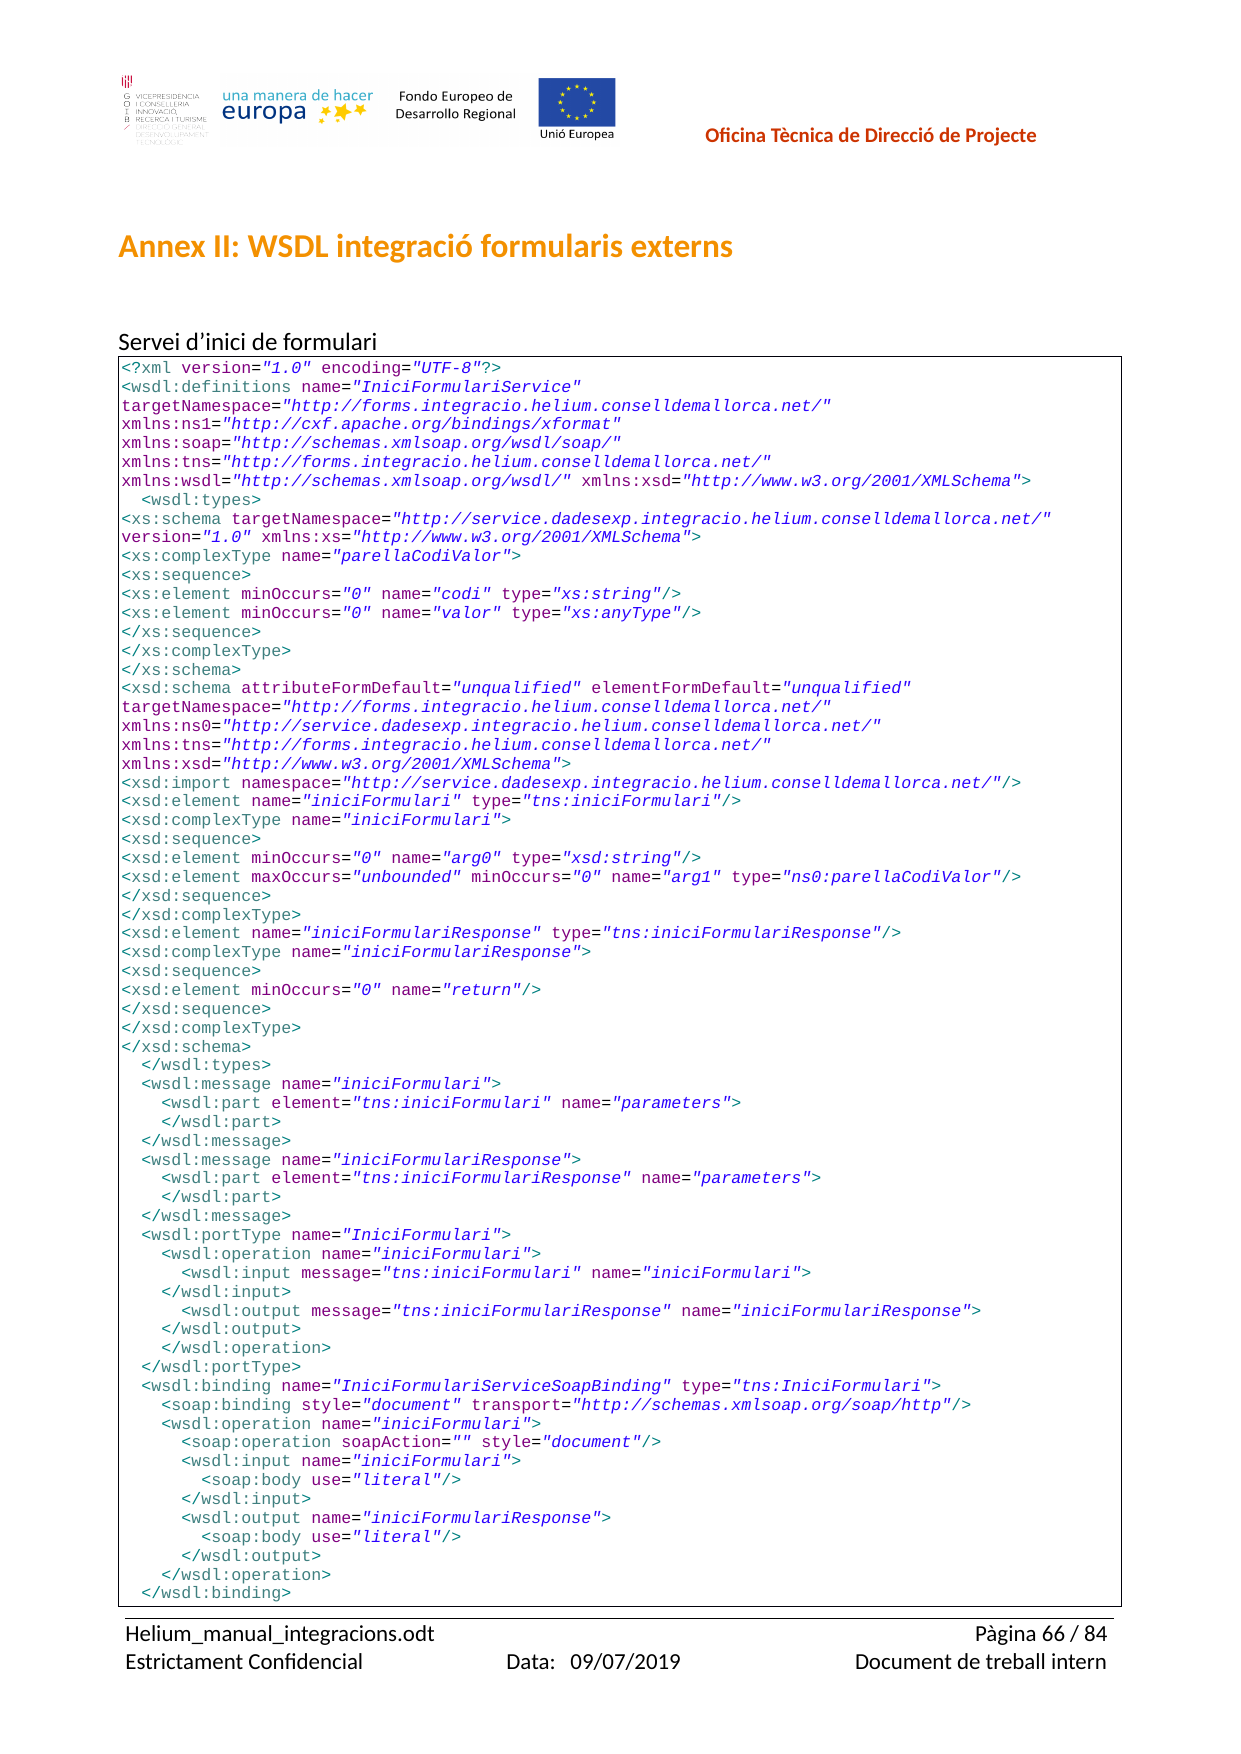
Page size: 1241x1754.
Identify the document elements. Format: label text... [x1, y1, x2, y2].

text </wsdl:operation> [119, 1563, 1121, 1582]
text <xsd:schema attributeFormDefault="unqualified" elementFormDefault="unqualified" targetNamespace="http://forms.integracio.helium.conselldemallorca.net/" xmlns:ns0="http://service.dadesexp.integracio.helium.conselldemallorca.net/" xmlns:tns="http://forms.integracio.helium.conselldemallorca.net/" xmlns:xsd="http://www.w3.org/2001/XMLSchema"> [119, 677, 1121, 771]
text <soap:body use="literal"/> [119, 1469, 1121, 1487]
text </xsd:sequence> [119, 997, 1121, 1016]
text <wsdl:output message="tns:iniciFormulariResponse" name="iniciFormulariResponse"> [119, 1299, 1121, 1318]
text </xs:schema> [119, 658, 1121, 677]
text </wsdl:input> [119, 1487, 1121, 1506]
text <wsdl:portType name="IniciFormulari"> [119, 1223, 1121, 1242]
text </xsd:complexType> [119, 1016, 1121, 1035]
text <wsdl:message name="iniciFormulariResponse"> [119, 1148, 1121, 1167]
picture [219, 73, 621, 147]
text <soap:binding style="document" transport="http://schemas.xmlsoap.org/soap/http"/> [119, 1393, 1121, 1412]
text <wsdl:types> [119, 488, 1121, 507]
text <xsd:element name="iniciFormulariResponse" type="tns:iniciFormulariResponse"/> [119, 922, 1121, 941]
text </xsd:sequence> [119, 884, 1121, 903]
text <xsd:element minOccurs="0" name="return"/> [119, 978, 1121, 997]
text <xs:schema targetNamespace="http://service.dadesexp.integracio.helium.conselldemallorca.net/" version="1.0" xmlns:xs="http://www.w3.org/2001/XMLSchema"> [119, 507, 1121, 545]
text </wsdl:portType> [119, 1356, 1121, 1374]
text </wsdl:output> [119, 1544, 1121, 1563]
text <xs:element minOccurs="0" name="codi" type="xs:string"/> [119, 582, 1121, 601]
text <xsd:element name="iniciFormulari" type="tns:iniciFormulari"/> [119, 790, 1121, 809]
text </wsdl:types> [119, 1054, 1121, 1073]
text <xsd:element maxOccurs="unbounded" minOccurs="0" name="arg1" type="ns0:parellaCodiValor"/> [119, 865, 1121, 884]
text <xsd:sequence> [119, 828, 1121, 846]
text <xsd:complexType name="iniciFormulariResponse"> [119, 941, 1121, 959]
text <wsdl:input name="iniciFormulari"> [119, 1450, 1121, 1469]
text <?xml version="1.0" encoding="UTF-8"?> [119, 357, 1121, 375]
text <wsdl:definitions name="IniciFormulariService" targetNamespace="http://forms.integracio.helium.conselldemallorca.net/" xmlns:ns1="http://cxf.apache.org/bindings/xformat" xmlns:soap="http://schemas.xmlsoap.org/wsdl/soap/" xmlns:tns="http://forms.integracio.helium.conselldemallorca.net/" xmlns:wsdl="http://schemas.xmlsoap.org/wsdl/" xmlns:xsd="http://www.w3.org/2001/XMLSchema"> [119, 375, 1121, 488]
text </wsdl:output> [119, 1318, 1121, 1337]
text <soap:operation soapAction="" style="document"/> [119, 1431, 1121, 1450]
text <xs:complexType name="parellaCodiValor"> [119, 545, 1121, 564]
text Servei d’inici de formulari [118, 326, 1122, 356]
text <wsdl:part element="tns:iniciFormulariResponse" name="parameters"> [119, 1167, 1121, 1186]
text <wsdl:binding name="IniciFormulariServiceSoapBinding" type="tns:IniciFormulari"> [119, 1374, 1121, 1393]
text <wsdl:part element="tns:iniciFormulari" name="parameters"> [119, 1092, 1121, 1110]
text </wsdl:message> [119, 1129, 1121, 1148]
text <xsd:element minOccurs="0" name="arg0" type="xsd:string"/> [119, 846, 1121, 865]
text <xsd:complexType name="iniciFormulari"> [119, 809, 1121, 828]
text </xs:complexType> [119, 639, 1121, 658]
text <soap:body use="literal"/> [119, 1525, 1121, 1544]
text </xsd:complexType> [119, 903, 1121, 922]
text <wsdl:input message="tns:iniciFormulari" name="iniciFormulari"> [119, 1261, 1121, 1280]
text </wsdl:binding> [119, 1582, 1121, 1606]
text </xsd:schema> [119, 1035, 1121, 1054]
text <wsdl:message name="iniciFormulari"> [119, 1073, 1121, 1092]
text <wsdl:operation name="iniciFormulari"> [119, 1242, 1121, 1261]
subtitle Annex II: WSDL integració formularis externs [118, 225, 1122, 266]
text <xsd:sequence> [119, 959, 1121, 978]
text <xsd:import namespace="http://service.dadesexp.integracio.helium.conselldemallorca.net/"/> [119, 771, 1121, 790]
text <xs:sequence> [119, 564, 1121, 582]
text </wsdl:input> [119, 1280, 1121, 1299]
picture [118, 73, 213, 147]
text </wsdl:part> [119, 1186, 1121, 1205]
text </wsdl:message> [119, 1205, 1121, 1223]
text </wsdl:operation> [119, 1337, 1121, 1356]
text <wsdl:output name="iniciFormulariResponse"> [119, 1506, 1121, 1525]
text </wsdl:part> [119, 1110, 1121, 1129]
text <xs:element minOccurs="0" name="valor" type="xs:anyType"/> [119, 601, 1121, 620]
text </xs:sequence> [119, 620, 1121, 639]
text <wsdl:operation name="iniciFormulari"> [119, 1412, 1121, 1431]
